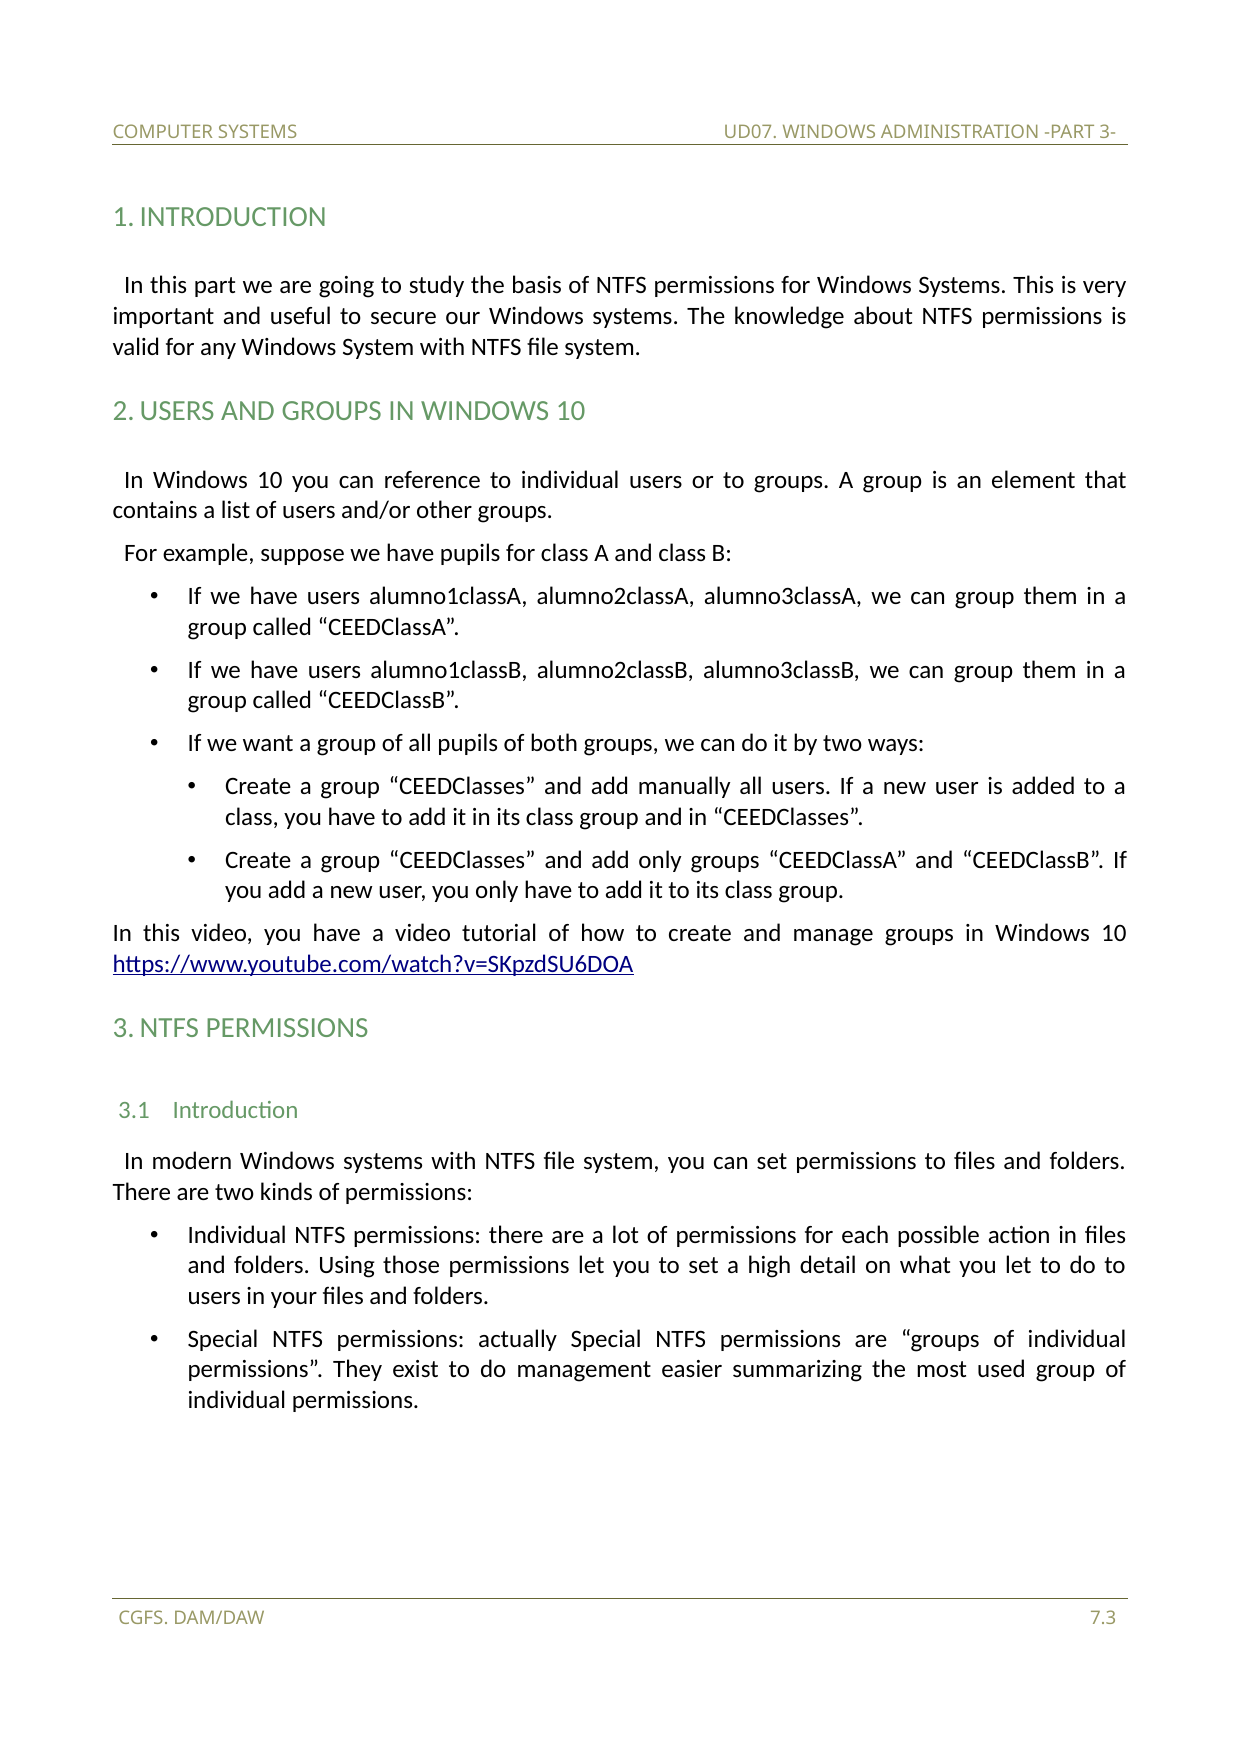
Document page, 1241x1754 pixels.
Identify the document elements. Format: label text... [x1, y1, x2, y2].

list If we have users alumno1classB, alumno2classB, alumno3classB, we can group them in a group called “CEEDClassB”. [150, 654, 1128, 715]
text In modern Windows systems with NTFS file system, you can set permissions to files and folders. There are two kinds of permissions: [112, 1145, 1128, 1206]
list If we have users alumno1classA, alumno2classA, alumno3classA, we can group them in a group called “CEEDClassA”. [150, 581, 1128, 642]
subtitle Users and groups in Windows 10 [112, 392, 1128, 428]
subtitle Introduction [112, 1094, 1128, 1124]
text In Windows 10 you can reference to individual users or to groups. A group is an element that contains a list of users and/or other groups. [112, 464, 1128, 525]
subtitle NTFS Permissions [112, 1009, 1128, 1045]
text In this video, you have a video tutorial of how to create and manage groups in Windows 10 https://www.youtube.com/watch?v=SKpzdSU6DOA [112, 917, 1128, 978]
subtitle Introduction [112, 198, 1128, 234]
list If we want a group of all pupils of both groups, we can do it by two ways: [150, 727, 1128, 758]
list Special NTFS permissions: actually Special NTFS permissions are “groups of individual permissions”. They exist to do management easier summarizing the most used group of individual permissions. [150, 1323, 1128, 1414]
list Individual NTFS permissions: there are a lot of permissions for each possible action in files and folders. Using those permissions let you to set a high detail on what you let to do to users in your files and folders. [150, 1219, 1128, 1310]
list Create a group “CEEDClasses” and add manually all users. If a new user is added to a class, you have to add it in its class group and in “CEEDClasses”. [187, 770, 1128, 831]
text For example, suppose we have pupils for class A and class B: [112, 538, 1128, 568]
text In this part we are going to study the basis of NTFS permissions for Windows Systems. This is very important and useful to secure our Windows systems. The knowledge about NTFS permissions is valid for any Windows System with NTFS file system. [112, 270, 1128, 361]
list Create a group “CEEDClasses” and add only groups “CEEDClassA” and “CEEDClassB”. If you add a new user, you only have to add it to its class group. [187, 844, 1128, 905]
